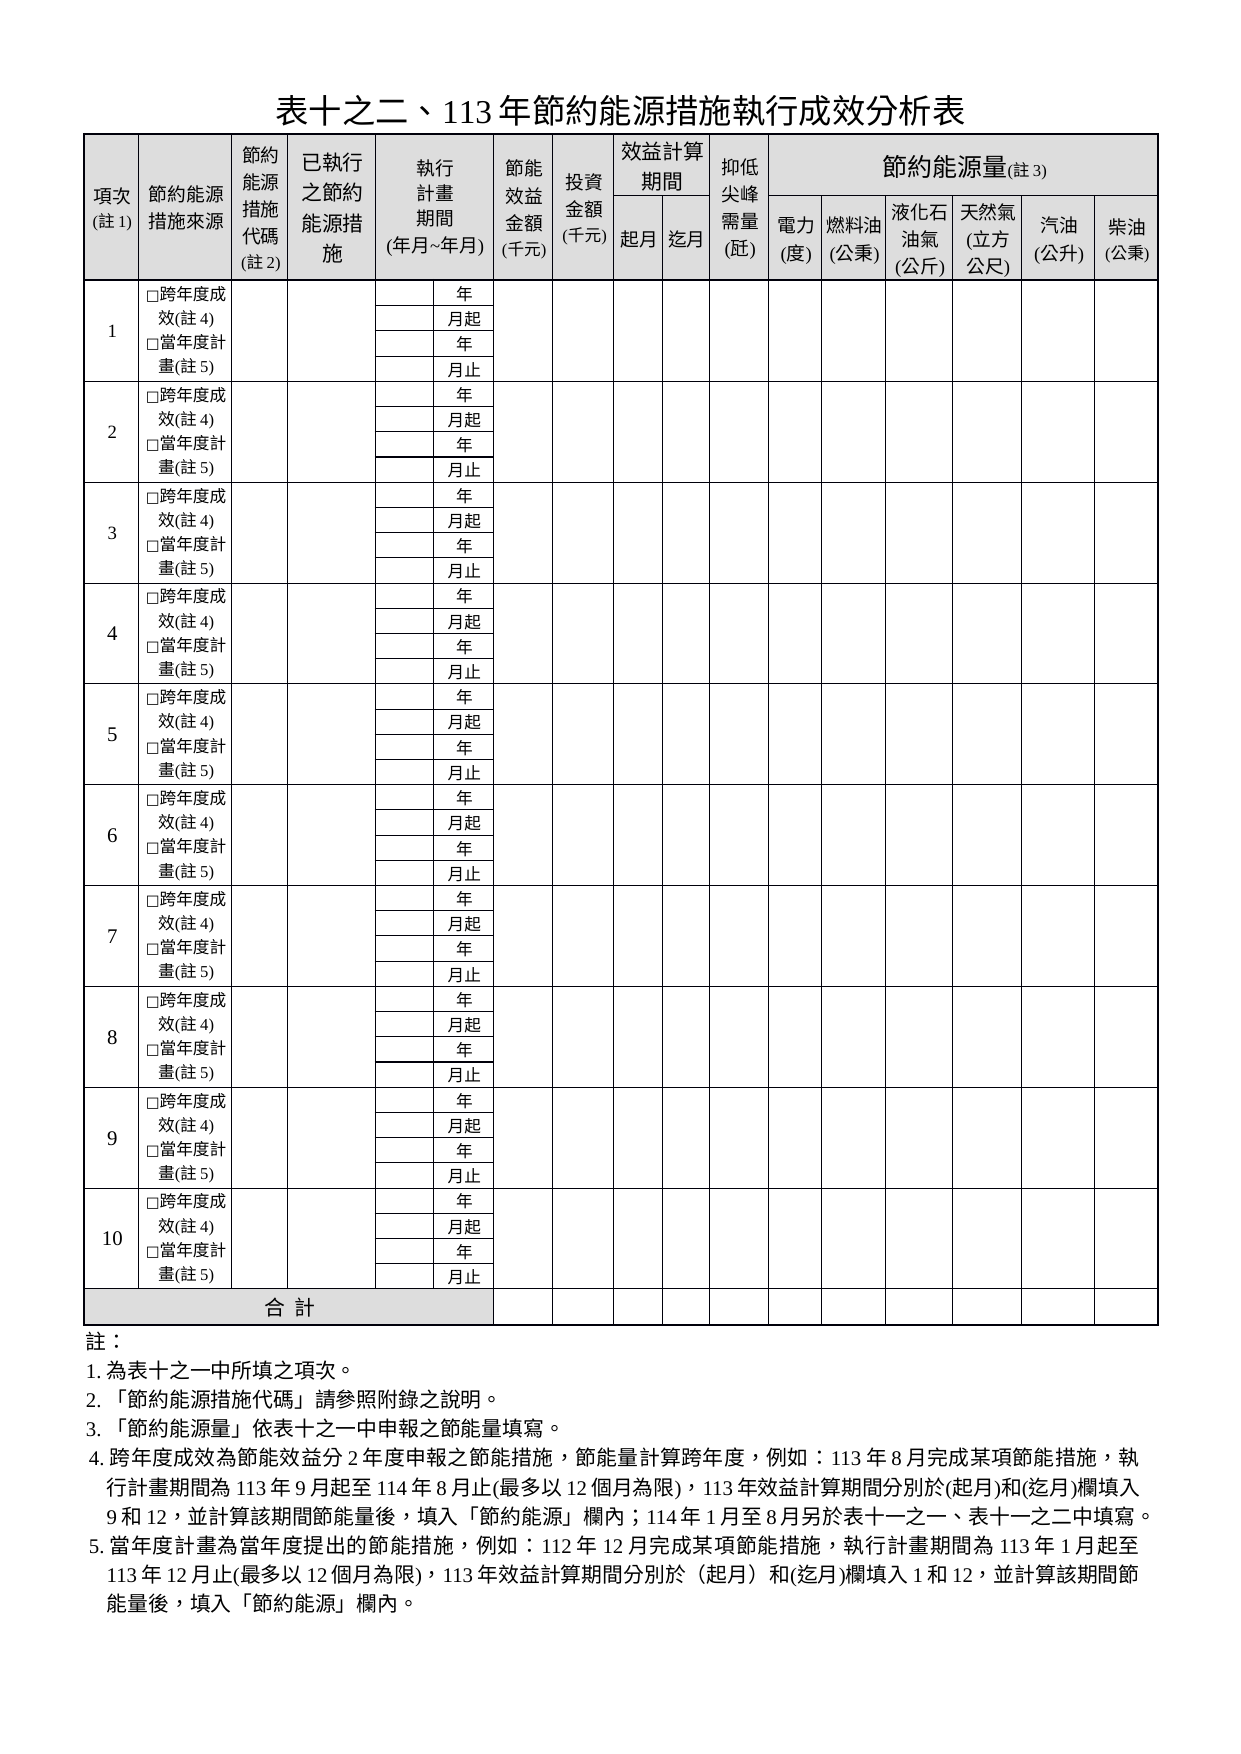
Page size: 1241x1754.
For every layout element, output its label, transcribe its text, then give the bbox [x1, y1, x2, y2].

table_cell [376, 735, 433, 759]
table_cell 年 [434, 735, 493, 759]
table_cell [553, 584, 613, 683]
table_cell [769, 1189, 821, 1288]
table_cell 年 [434, 382, 493, 406]
table_cell 月起 [434, 810, 493, 834]
table_cell [614, 382, 662, 482]
table_cell [710, 382, 768, 482]
table_cell [553, 785, 613, 885]
table_cell [886, 1289, 952, 1324]
table_cell [822, 1189, 885, 1288]
table_header 投資 金額 (千元) [553, 135, 613, 279]
table_cell [953, 684, 1021, 784]
table_cell □跨年度成效(註4) □當年度計畫(註5) [139, 382, 231, 482]
table_cell [1022, 584, 1094, 683]
table_cell 電力 (度) [769, 196, 821, 279]
table_cell [710, 1289, 768, 1324]
table_cell [232, 886, 287, 986]
table_cell [376, 1138, 433, 1162]
table_cell 年 [434, 785, 493, 809]
table_cell 合 計 [85, 1289, 493, 1324]
table_cell [886, 1088, 952, 1187]
table_cell [769, 382, 821, 482]
table_cell [494, 1289, 552, 1324]
table_cell [1095, 886, 1157, 986]
table_cell [1022, 1189, 1094, 1288]
table_cell [1022, 483, 1094, 582]
table_cell [953, 785, 1021, 885]
table_cell 年 [434, 533, 493, 557]
table_cell [376, 281, 433, 305]
table_cell 年 [434, 684, 493, 708]
table_cell [1022, 1088, 1094, 1187]
table_cell [288, 1088, 375, 1187]
table_cell [663, 785, 709, 885]
table_cell 年 [434, 987, 493, 1011]
table_cell [822, 1088, 885, 1187]
table_cell [1022, 987, 1094, 1087]
table_cell 汽油 (公升) [1022, 196, 1094, 279]
table_cell [376, 634, 433, 658]
table_cell □跨年度成效(註4) □當年度計畫(註5) [139, 987, 231, 1087]
table_header 節約能源措施代碼(註2) [232, 135, 287, 279]
table_cell [232, 382, 287, 482]
table_cell [494, 785, 552, 885]
table_cell 年 [434, 1189, 493, 1213]
table_cell 年 [434, 432, 493, 456]
table_cell [886, 281, 952, 381]
table_cell [953, 483, 1021, 582]
table_cell [376, 558, 433, 582]
table_cell 月止 [434, 558, 493, 582]
table_cell [376, 1239, 433, 1263]
table_header 執行 計畫 期間 (年月~年月) [376, 135, 493, 279]
text 表十之二、113年節約能源措施執行成效分析表 [100, 84, 1140, 133]
table_cell [614, 886, 662, 986]
table_cell 月止 [434, 760, 493, 784]
table_cell □跨年度成效(註4) □當年度計畫(註5) [139, 1088, 231, 1187]
table_cell 年 [434, 331, 493, 356]
table_cell 月起 [434, 508, 493, 532]
table_cell [1022, 281, 1094, 381]
table_cell [614, 1189, 662, 1288]
table_cell [710, 483, 768, 582]
table_cell [1095, 1289, 1157, 1324]
table_cell [953, 886, 1021, 986]
table_cell [769, 584, 821, 683]
table_cell 年 [434, 1138, 493, 1162]
table_cell [288, 785, 375, 885]
table_cell [494, 987, 552, 1087]
table_cell [710, 584, 768, 683]
table_cell [553, 1088, 613, 1187]
table_cell □跨年度成效(註4) □當年度計畫(註5) [139, 584, 231, 683]
table_cell [710, 785, 768, 885]
table_cell [553, 1289, 613, 1324]
table_cell [494, 1088, 552, 1187]
table_cell [769, 1088, 821, 1187]
table_cell [614, 684, 662, 784]
table_cell 4 [85, 584, 138, 683]
table_cell [1095, 483, 1157, 582]
table_cell 年 [434, 1239, 493, 1263]
table_cell [232, 684, 287, 784]
table_cell [769, 886, 821, 986]
table_cell [376, 609, 433, 633]
table_cell 年 [434, 634, 493, 658]
table_cell 月止 [434, 357, 493, 381]
table_cell [769, 483, 821, 582]
table_cell [1022, 886, 1094, 986]
table_cell [232, 483, 287, 582]
table_cell 年 [434, 483, 493, 507]
table_cell [614, 584, 662, 683]
table_cell [769, 1289, 821, 1324]
table_cell 月止 [434, 659, 493, 683]
table_cell 年 [434, 886, 493, 910]
table_cell [953, 987, 1021, 1087]
table_header 抑低尖峰需量(瓩) [710, 135, 768, 279]
table_cell [376, 508, 433, 532]
table_cell 年 [434, 836, 493, 860]
table_cell 迄月 [663, 196, 709, 279]
table_cell [614, 483, 662, 582]
table_header 項次(註1) [85, 135, 138, 279]
table_cell 8 [85, 987, 138, 1087]
text 註： [86, 1326, 1140, 1355]
table_cell 6 [85, 785, 138, 885]
table_cell 年 [434, 936, 493, 961]
table_cell [494, 584, 552, 683]
table_cell 5 [85, 684, 138, 784]
table_header 效益計算期間 [614, 135, 709, 195]
table_header 節約能源 措施來源 [139, 135, 231, 279]
table_cell □跨年度成效(註4) □當年度計畫(註5) [139, 886, 231, 986]
table_cell [614, 785, 662, 885]
table_cell [663, 684, 709, 784]
table_cell [376, 886, 433, 910]
table_cell [288, 281, 375, 381]
table_cell [494, 483, 552, 582]
table_cell 月止 [434, 962, 493, 986]
table_cell [232, 1088, 287, 1187]
table_cell [494, 281, 552, 381]
table_cell 1 [85, 281, 138, 381]
table_cell [376, 861, 433, 885]
table_cell [710, 281, 768, 381]
table_cell [663, 382, 709, 482]
table_cell [663, 886, 709, 986]
table_cell [232, 987, 287, 1087]
table_cell [232, 281, 287, 381]
table_cell [376, 659, 433, 683]
table_cell [288, 584, 375, 683]
table_cell [376, 584, 433, 608]
table_cell 9 [85, 1088, 138, 1187]
table_cell [376, 911, 433, 935]
table_cell [553, 483, 613, 582]
table_cell [614, 987, 662, 1087]
table_cell □跨年度成效(註4) □當年度計畫(註5) [139, 684, 231, 784]
table_cell [953, 382, 1021, 482]
table_cell [1095, 281, 1157, 381]
table_cell [376, 1063, 433, 1087]
table_cell [376, 1264, 433, 1288]
table_cell [769, 281, 821, 381]
table_cell [376, 836, 433, 860]
table_cell [953, 1189, 1021, 1288]
table_cell [376, 1113, 433, 1137]
table_header 節能 效益 金額 (千元) [494, 135, 552, 279]
list 「節約能源量」依表十之一中申報之節能量填寫。 [86, 1413, 1140, 1442]
table_cell [494, 886, 552, 986]
table_cell □跨年度成效(註4) □當年度計畫(註5) [139, 281, 231, 381]
list 為表十之一中所填之項次。 [86, 1355, 1140, 1384]
table_cell [822, 382, 885, 482]
list 「節約能源措施代碼」請參照附錄之說明。 [86, 1384, 1140, 1413]
table_cell [494, 382, 552, 482]
table_cell □跨年度成效(註4) □當年度計畫(註5) [139, 483, 231, 582]
table_cell [614, 1289, 662, 1324]
table_cell [376, 1163, 433, 1187]
table_cell 月止 [434, 861, 493, 885]
table_cell 柴油 (公秉) [1095, 196, 1157, 279]
table_cell [886, 584, 952, 683]
table_cell [376, 785, 433, 809]
table_cell [663, 483, 709, 582]
table_cell [376, 987, 433, 1011]
table_cell [886, 684, 952, 784]
table_cell [710, 1088, 768, 1187]
table_cell [710, 886, 768, 986]
table_cell [1022, 382, 1094, 482]
table_cell [886, 483, 952, 582]
table_cell [553, 1189, 613, 1288]
table_cell [288, 483, 375, 582]
table_cell [663, 1289, 709, 1324]
table_cell 月止 [434, 1163, 493, 1187]
table_cell [822, 886, 885, 986]
table_cell [822, 483, 885, 582]
table_cell 3 [85, 483, 138, 582]
table_header 已執行之節約能源措施 [288, 135, 375, 279]
table_cell [614, 281, 662, 381]
table_cell [288, 886, 375, 986]
table_cell [1022, 785, 1094, 885]
table_cell [376, 1037, 433, 1061]
table_cell [663, 1088, 709, 1187]
table_cell [232, 1189, 287, 1288]
table_cell [376, 710, 433, 734]
table_cell [376, 458, 433, 482]
table_cell [953, 584, 1021, 683]
table_cell [886, 1189, 952, 1288]
table_cell [376, 331, 433, 356]
table_cell [288, 684, 375, 784]
table_cell [822, 281, 885, 381]
table_cell [232, 584, 287, 683]
table_cell [494, 1189, 552, 1288]
table_cell [663, 1189, 709, 1288]
table_cell [376, 810, 433, 834]
table_cell [769, 785, 821, 885]
table_cell [1022, 684, 1094, 784]
table_cell 天然氣 (立方公尺) [953, 196, 1021, 279]
table_cell [710, 987, 768, 1087]
table_cell 液化石油氣 (公斤) [886, 196, 952, 279]
table_cell [376, 382, 433, 406]
table_cell 月起 [434, 911, 493, 935]
table_cell [288, 382, 375, 482]
table_cell [376, 684, 433, 708]
table_cell [769, 987, 821, 1087]
table_cell 燃料油 (公秉) [822, 196, 885, 279]
table_cell [376, 306, 433, 330]
table_cell □跨年度成效(註4) □當年度計畫(註5) [139, 785, 231, 885]
table_cell [376, 1012, 433, 1036]
list 跨年度成效為節能效益分2年度申報之節能措施，節能量計算跨年度，例如：113年8月完成某項節能措施，執行計畫期間為113年9月起至114年8月止(最多以12個月為限)，113年效益計算期間分別於(起月)和(迄月)欄填入9和12，並計算該期間節能量後，填入「節約能源」欄內；114年1月至8月另於表十一之一、表十一之二中填寫。 [89, 1442, 1140, 1530]
table_cell [376, 1189, 433, 1213]
table_cell 月起 [434, 306, 493, 330]
table_cell [288, 1189, 375, 1288]
table_cell 起月 [614, 196, 662, 279]
table_cell 7 [85, 886, 138, 986]
table_cell [822, 684, 885, 784]
table_cell [1095, 785, 1157, 885]
table_cell [232, 785, 287, 885]
table_cell 月起 [434, 710, 493, 734]
table_cell [822, 584, 885, 683]
table_header 節約能源量(註3) [769, 135, 1157, 195]
table_cell [886, 382, 952, 482]
table_cell [710, 1189, 768, 1288]
table_cell 月止 [434, 1264, 493, 1288]
table_cell [953, 1289, 1021, 1324]
table_cell [1095, 1189, 1157, 1288]
table_cell [494, 684, 552, 784]
table_cell 月止 [434, 1063, 493, 1087]
table_cell [886, 785, 952, 885]
table_cell [769, 684, 821, 784]
table_cell 年 [434, 281, 493, 305]
table_cell [886, 987, 952, 1087]
table_cell [663, 584, 709, 683]
table_cell [376, 962, 433, 986]
table_cell [886, 886, 952, 986]
table_cell [376, 533, 433, 557]
table_cell [376, 432, 433, 456]
table_cell [376, 357, 433, 381]
table_cell [663, 987, 709, 1087]
table_cell 月止 [434, 458, 493, 482]
table_cell 月起 [434, 1012, 493, 1036]
table_cell [1095, 987, 1157, 1087]
table_cell [663, 281, 709, 381]
table_cell [553, 281, 613, 381]
table_cell 月起 [434, 407, 493, 431]
table_cell 月起 [434, 1214, 493, 1238]
table_cell [822, 1289, 885, 1324]
table_cell [553, 886, 613, 986]
table_cell [1095, 684, 1157, 784]
table_cell [376, 936, 433, 961]
list 當年度計畫為當年度提出的節能措施，例如：112年12月完成某項節能措施，執行計畫期間為113年1月起至113年12月止(最多以12個月為限)，113年效益計算期間分別於（起月）和(迄月)欄填入1和12，並計算該期間節能量後，填入「節約能源」欄內。 [89, 1530, 1140, 1617]
table_cell [376, 407, 433, 431]
table_cell [376, 1088, 433, 1112]
table_cell [1095, 1088, 1157, 1187]
table_cell [1095, 382, 1157, 482]
table_cell [1022, 1289, 1094, 1324]
table_cell 月起 [434, 1113, 493, 1137]
table_cell [1095, 584, 1157, 683]
table_cell [376, 1214, 433, 1238]
table_cell [288, 987, 375, 1087]
table_cell 年 [434, 584, 493, 608]
table_cell [553, 987, 613, 1087]
table_cell [553, 684, 613, 784]
table_cell 月起 [434, 609, 493, 633]
table_cell [822, 987, 885, 1087]
table_cell □跨年度成效(註4) □當年度計畫(註5) [139, 1189, 231, 1288]
table_cell 年 [434, 1037, 493, 1061]
table_cell [614, 1088, 662, 1187]
table_cell [376, 483, 433, 507]
table_cell [953, 281, 1021, 381]
table_cell [822, 785, 885, 885]
table_cell [953, 1088, 1021, 1187]
table_cell [376, 760, 433, 784]
table_cell 2 [85, 382, 138, 482]
table_cell [710, 684, 768, 784]
table_cell 10 [85, 1189, 138, 1288]
table_cell 年 [434, 1088, 493, 1112]
table_cell [553, 382, 613, 482]
